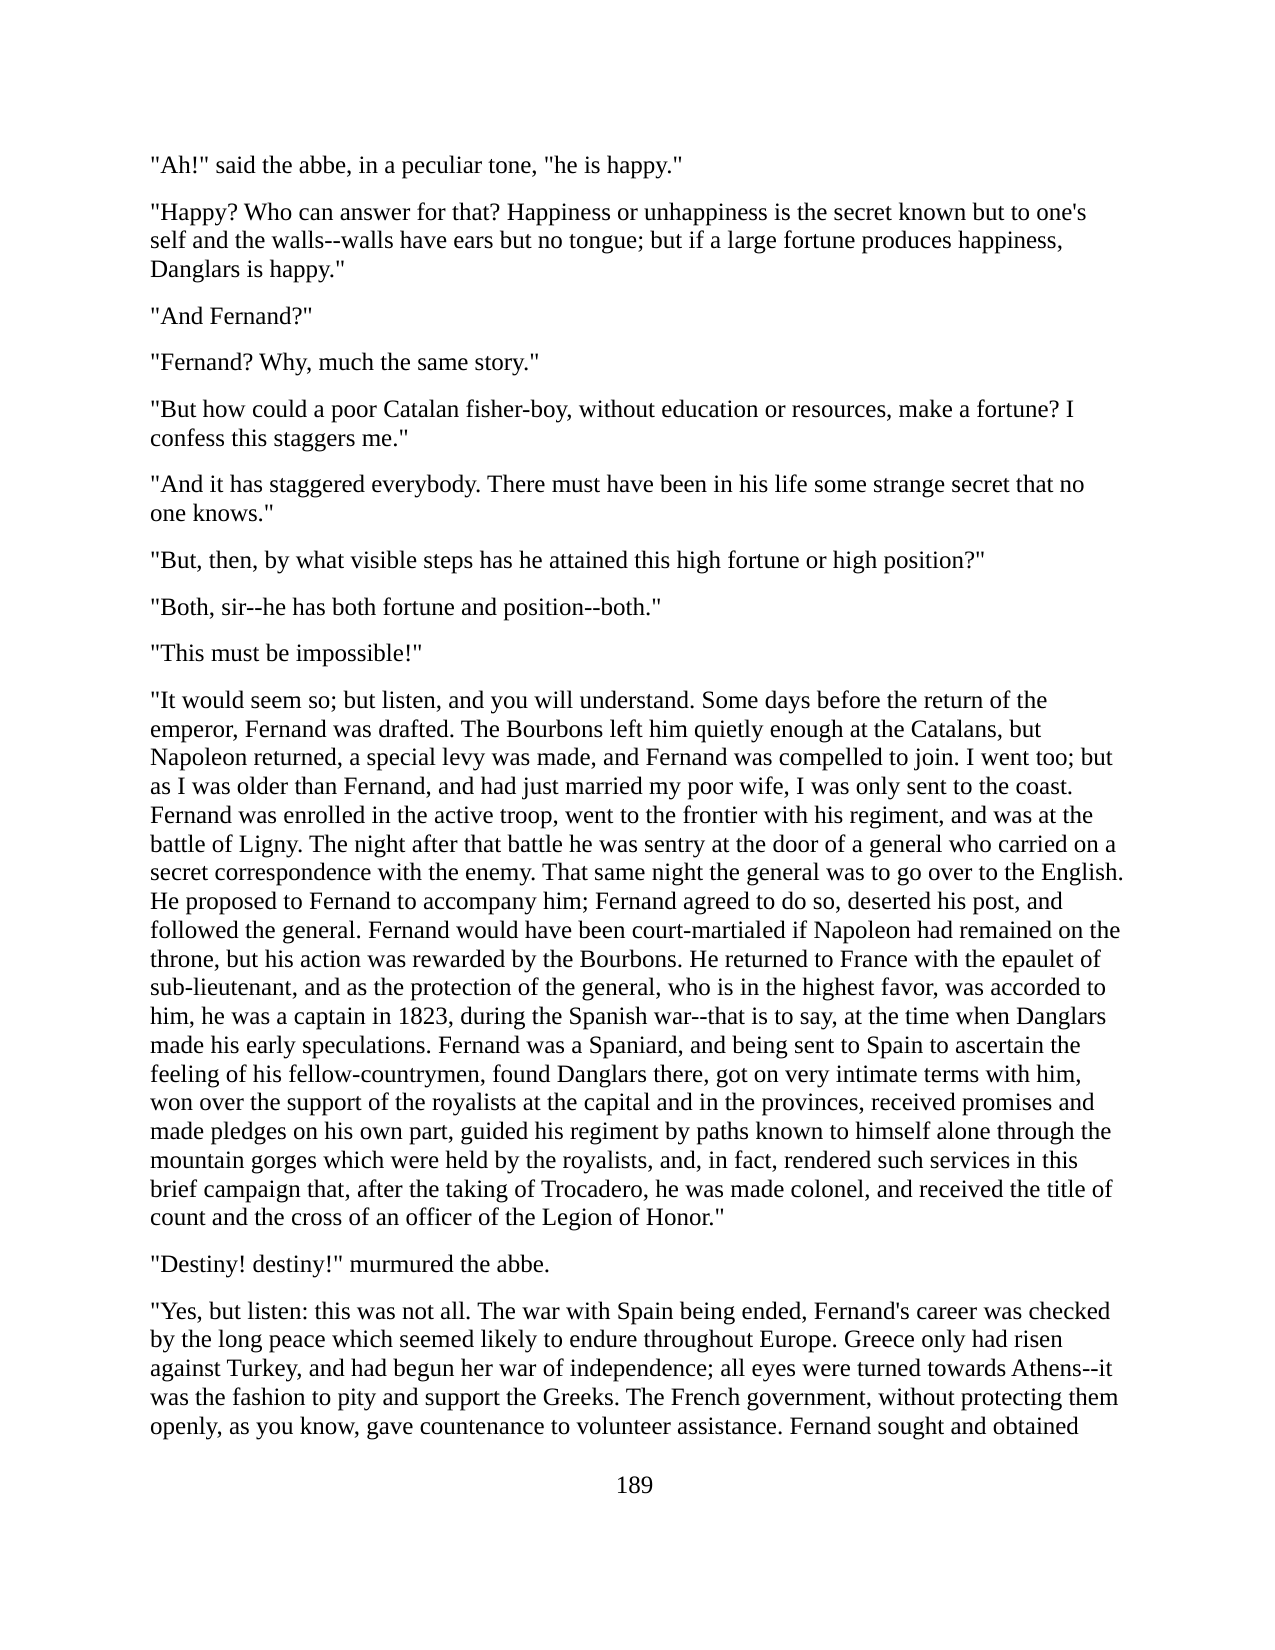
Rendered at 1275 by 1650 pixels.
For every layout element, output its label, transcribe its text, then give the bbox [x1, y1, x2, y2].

text "It would seem so; but listen, and you will understand. Some days before the return of the emperor, Fernand was drafted. The Bourbons left him quietly enough at the Catalans, but Napoleon returned, a special levy was made, and Fernand was compelled to join. I went too; but as I was older than Fernand, and had just married my poor wife, I was only sent to the coast. Fernand was enrolled in the active troop, went to the frontier with his regiment, and was at the battle of Ligny. The night after that battle he was sentry at the door of a general who carried on a secret correspondence with the enemy. That same night the general was to go over to the English. He proposed to Fernand to accompany him; Fernand agreed to do so, deserted his post, and followed the general. Fernand would have been court-martialed if Napoleon had remained on the throne, but his action was rewarded by the Bourbons. He returned to France with the epaulet of sub-lieutenant, and as the protection of the general, who is in the highest favor, was accorded to him, he was a captain in 1823, during the Spanish war--that is to say, at the time when Danglars made his early speculations. Fernand was a Spaniard, and being sent to Spain to ascertain the feeling of his fellow-countrymen, found Danglars there, got on very intimate terms with him, won over the support of the royalists at the capital and in the provinces, received promises and made pledges on his own part, guided his regiment by paths known to himself alone through the mountain gorges which were held by the royalists, and, in fact, rendered such services in this brief campaign that, after the taking of Trocadero, he was made colonel, and received the title of count and the cross of an officer of the Legion of Honor." [150, 685, 1125, 1231]
text "But how could a poor Catalan fisher-boy, without education or resources, make a fortune? I confess this staggers me." [150, 394, 1125, 452]
text "Ah!" said the abbe, in a peculiar tone, "he is happy." [150, 150, 1125, 179]
text "Destiny! destiny!" murmured the abbe. [150, 1249, 1125, 1278]
text "But, then, by what visible steps has he attained this high fortune or high position?" [150, 545, 1125, 574]
text "This must be impossible!" [150, 638, 1125, 667]
text "Fernand? Why, much the same story." [150, 347, 1125, 376]
text "Yes, but listen: this was not all. The war with Spain being ended, Fernand's career was checked by the long peace which seemed likely to endure throughout Europe. Greece only had risen against Turkey, and had begun her war of independence; all eyes were turned towards Athens--it was the fashion to pity and support the Greeks. The French government, without protecting them openly, as you know, gave countenance to volunteer assistance. Fernand sought and obtained [150, 1296, 1125, 1439]
text "Happy? Who can answer for that? Happiness or unhappiness is the secret known but to one's self and the walls--walls have ears but no tongue; but if a large fortune produces happiness, Danglars is happy." [150, 197, 1125, 283]
text "And Fernand?" [150, 301, 1125, 329]
text "Both, sir--he has both fortune and position--both." [150, 592, 1125, 620]
text "And it has staggered everybody. There must have been in his life some strange secret that no one knows." [150, 469, 1125, 527]
